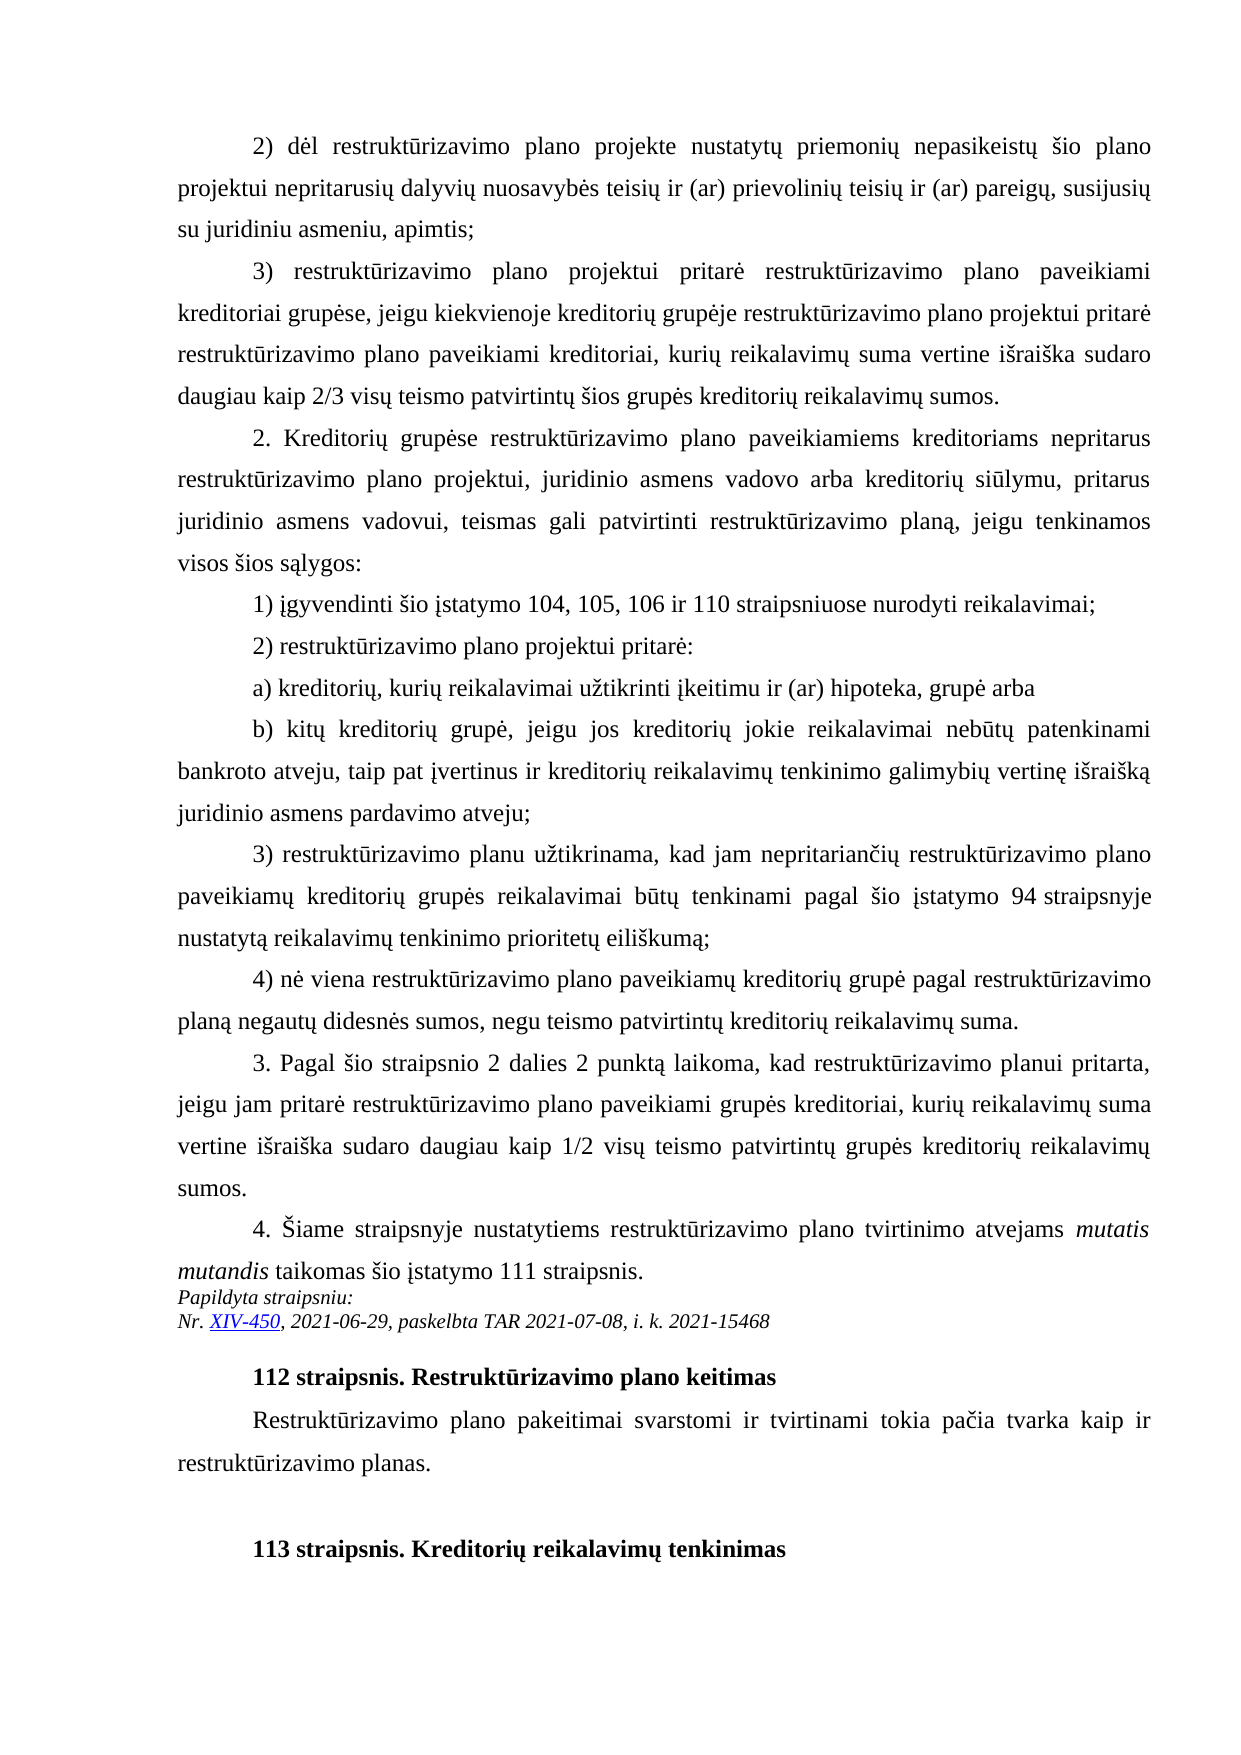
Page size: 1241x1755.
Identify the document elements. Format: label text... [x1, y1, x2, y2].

text Nr. XIV-450, 2021-06-29, paskelbta TAR 2021-07-08, i. k. 2021-15468 [177, 1309, 1152, 1333]
text 3) restruktūrizavimo plano projektui pritarė restruktūrizavimo plano paveikiami kreditoriai grupėse, jeigu kiekvienoje kreditorių grupėje restruktūrizavimo plano projektui pritarė restruktūrizavimo plano paveikiami kreditoriai, kurių reikalavimų suma vertine išraiška sudaro daugiau kaip 2/3 visų teismo patvirtintų šios grupės kreditorių reikalavimų sumos. [177, 243, 1152, 410]
text 2) dėl restruktūrizavimo plano projekte nustatytų priemonių nepasikeistų šio plano projektui nepritarusių dalyvių nuosavybės teisių ir (ar) prievolinių teisių ir (ar) pareigų, susijusių su juridiniu asmeniu, apimtis; [177, 118, 1152, 243]
text 113 straipsnis. Kreditorių reikalavimų tenkinimas [177, 1534, 1152, 1563]
text 4) nė viena restruktūrizavimo plano paveikiamų kreditorių grupė pagal restruktūrizavimo planą negautų didesnės sumos, negu teismo patvirtintų kreditorių reikalavimų suma. [177, 951, 1152, 1035]
text Papildyta straipsniu: [177, 1285, 1152, 1309]
text 1) įgyvendinti šio įstatymo 104, 105, 106 ir 110 straipsniuose nurodyti reikalavimai; [177, 576, 1152, 618]
text 3. Pagal šio straipsnio 2 dalies 2 punktą laikoma, kad restruktūrizavimo planui pritarta, jeigu jam pritarė restruktūrizavimo plano paveikiami grupės kreditoriai, kurių reikalavimų suma vertine išraiška sudaro daugiau kaip 1/2 visų teismo patvirtintų grupės kreditorių reikalavimų sumos. [177, 1035, 1152, 1201]
text b) kitų kreditorių grupė, jeigu jos kreditorių jokie reikalavimai nebūtų patenkinami bankroto atveju, taip pat įvertinus ir kreditorių reikalavimų tenkinimo galimybių vertinę išraišką juridinio asmens pardavimo atveju; [177, 701, 1152, 826]
text 3) restruktūrizavimo planu užtikrinama, kad jam nepritariančių restruktūrizavimo plano paveikiamų kreditorių grupės reikalavimai būtų tenkinami pagal šio įstatymo 94 straipsnyje nustatytą reikalavimų tenkinimo prioritetų eiliškumą; [177, 826, 1152, 951]
text Restruktūrizavimo plano pakeitimai svarstomi ir tvirtinami tokia pačia tvarka kaip ir restruktūrizavimo planas. [177, 1405, 1152, 1477]
text 2. Kreditorių grupėse restruktūrizavimo plano paveikiamiems kreditoriams nepritarus restruktūrizavimo plano projektui, juridinio asmens vadovo arba kreditorių siūlymu, pritarus juridinio asmens vadovui, teismas gali patvirtinti restruktūrizavimo planą, jeigu tenkinamos visos šios sąlygos: [177, 410, 1152, 576]
text 4. Šiame straipsnyje nustatytiems restruktūrizavimo plano tvirtinimo atvejams mutatis mutandis taikomas šio įstatymo 111 straipsnis. [177, 1201, 1152, 1285]
text 112 straipsnis. Restruktūrizavimo plano keitimas [177, 1362, 1152, 1390]
text a) kreditorių, kurių reikalavimai užtikrinti įkeitimu ir (ar) hipoteka, grupė arba [177, 660, 1152, 701]
text 2) restruktūrizavimo plano projektui pritarė: [177, 618, 1152, 660]
